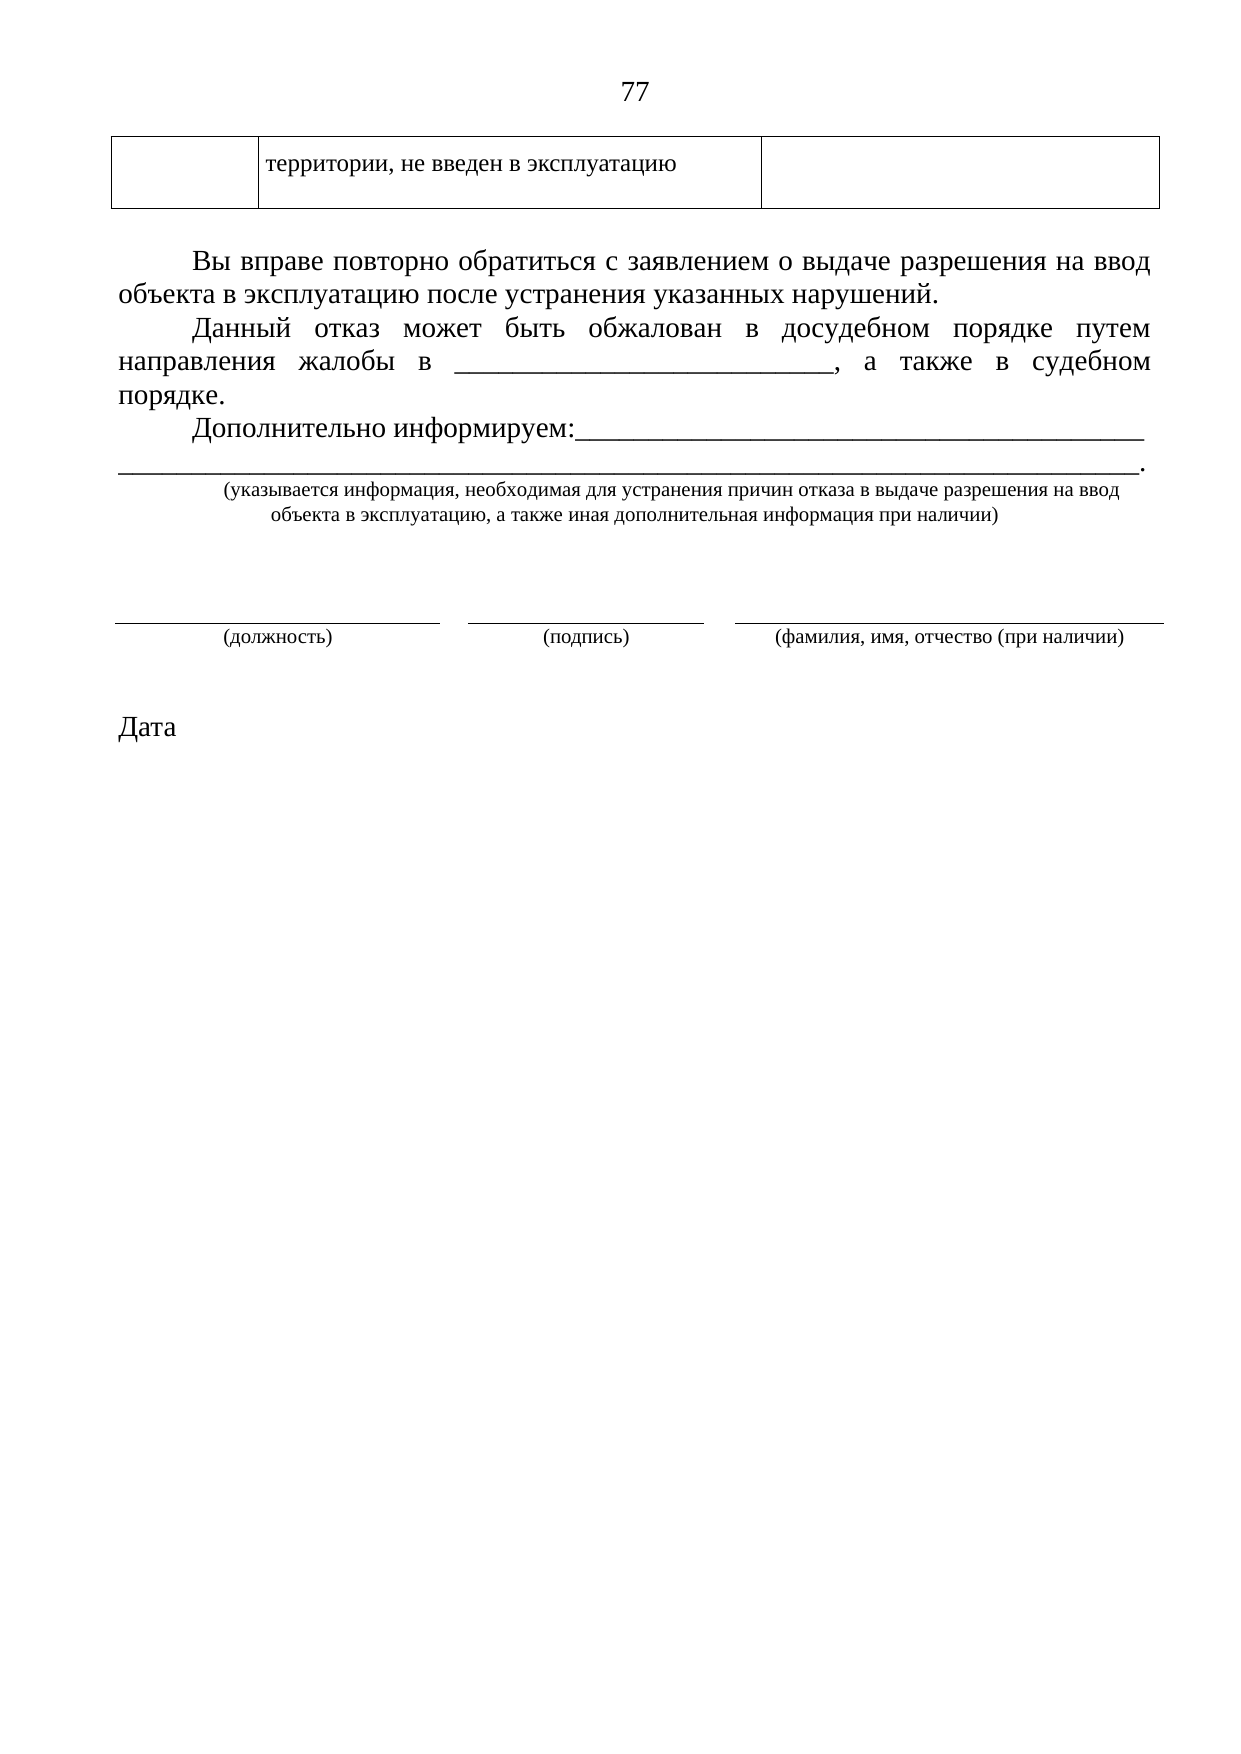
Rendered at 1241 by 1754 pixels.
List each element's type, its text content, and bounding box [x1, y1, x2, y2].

table_cell [704, 623, 735, 669]
table_cell [762, 137, 1159, 208]
table_cell (подпись) [468, 624, 704, 669]
subtitle Дата [118, 709, 1152, 743]
table_cell территории, не введен в эксплуатацию [259, 137, 761, 208]
table_cell (должность) [115, 624, 440, 669]
table_cell [112, 137, 258, 208]
table_cell (фамилия, имя, отчество (при наличии) [735, 624, 1164, 669]
text Вы вправе повторно обратиться с заявлением о выдаче разрешения на ввод объекта в эксплуатацию после устранения указанных нарушений. [118, 243, 1152, 310]
table_cell [440, 623, 468, 669]
text Данный отказ может быть обжалован в досудебном порядке путем направления жалобы в __________________________, а также в судебном порядке. [118, 310, 1152, 410]
table_header [115, 574, 440, 623]
text (указывается информация, необходимая для устранения причин отказа в выдаче разрешения на ввод объекта в эксплуатацию, а также иная дополнительная информация при наличии) [118, 477, 1152, 526]
table_header [468, 574, 704, 623]
table_header [735, 574, 1164, 623]
table_header [440, 574, 468, 623]
text Дополнительно информируем:_______________________________________ ______________________________________________________________________. [118, 410, 1152, 477]
table_header [704, 574, 735, 623]
